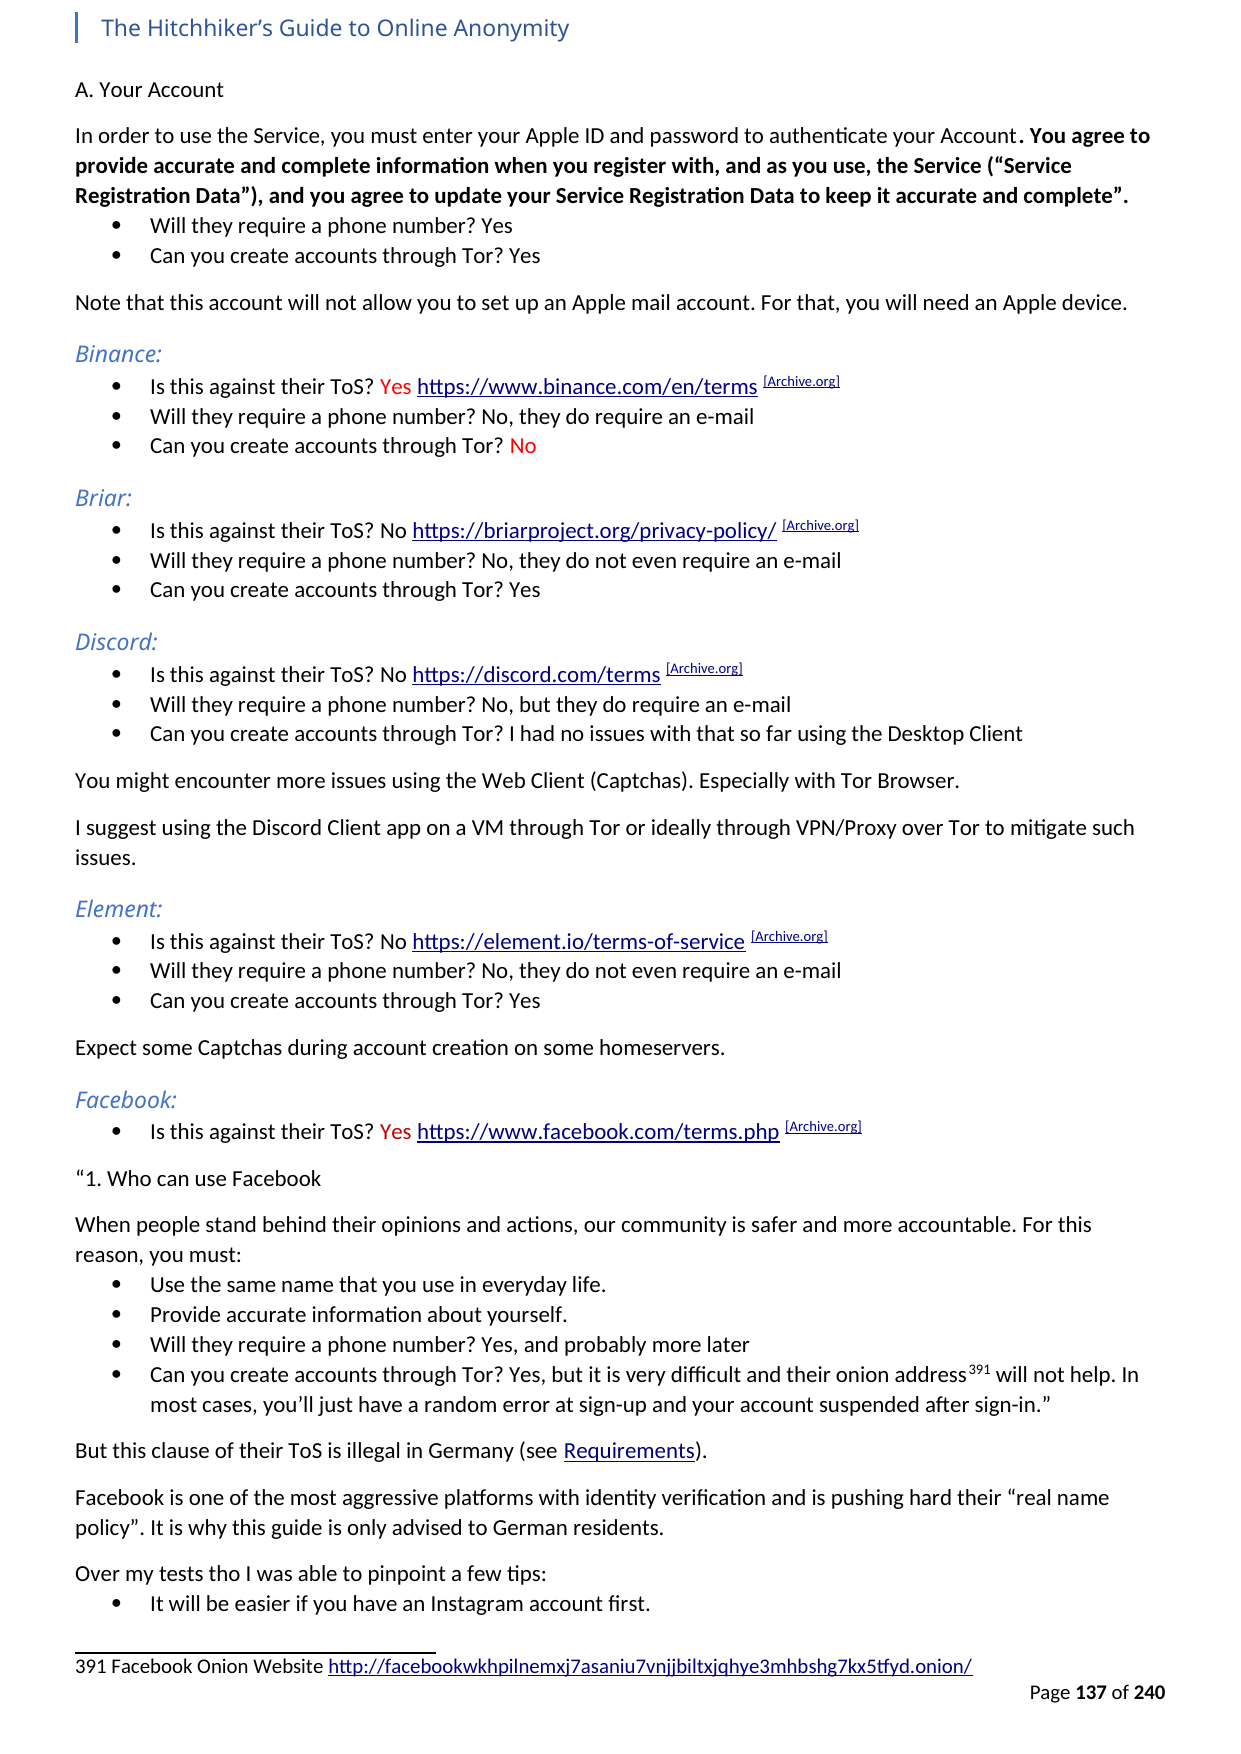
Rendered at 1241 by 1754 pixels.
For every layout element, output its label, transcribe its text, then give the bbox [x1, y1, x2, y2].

list It will be easier if you have an Instagram account first. [112, 1589, 1165, 1617]
list Use the same name that you use in everyday life. [112, 1270, 1165, 1298]
list Is this against their ToS? Yes https://www.facebook.com/terms.php [Archive.org] [112, 1117, 1165, 1145]
text But this clause of their ToS is illegal in Germany (see Requirements). [75, 1436, 1165, 1464]
subtitle Binance: [75, 338, 1165, 370]
list Will they require a phone number? Yes [112, 211, 1165, 239]
text Note that this account will not allow you to set up an Apple mail account. For that, you will need an Apple device. [75, 288, 1165, 316]
text Facebook is one of the most aggressive platforms with identity verification and is pushing hard their “real name policy”. It is why this guide is only advised to German residents. [75, 1483, 1165, 1541]
list Can you create accounts through Tor? I had no issues with that so far using the Desktop Client [112, 719, 1165, 748]
list Will they require a phone number? No, they do require an e-mail [112, 402, 1165, 430]
list Facebook Onion Website http://facebookwkhpilnemxj7asaniu7vnjjbiltxjqhye3mhbshg7kx5tfyd.onion/ [75, 1653, 1165, 1679]
text Over my tests tho I was able to pinpoint a few tips: [75, 1559, 1165, 1587]
list Provide accurate information about yourself. [112, 1300, 1165, 1328]
text A. Your Account [75, 75, 1165, 103]
list Can you create accounts through Tor? Yes [112, 987, 1165, 1014]
list Will they require a phone number? No, they do not even require an e-mail [112, 957, 1165, 985]
list Can you create accounts through Tor? Yes, but it is very difficult and their onion address will not help. In most cases, you’ll just have a random error at sign-up and your account suspended after sign-in.” [112, 1360, 1165, 1418]
list Is this against their ToS? No https://discord.com/terms [Archive.org] [112, 660, 1165, 688]
list Is this against their ToS? No https://briarproject.org/privacy-policy/ [Archive.org] [112, 516, 1165, 544]
list Can you create accounts through Tor? No [112, 432, 1165, 460]
text Expect some Captchas during account creation on some homeservers. [75, 1033, 1165, 1061]
list Is this against their ToS? Yes https://www.binance.com/en/terms [Archive.org] [112, 372, 1165, 400]
list Is this against their ToS? No https://element.io/terms-of-service [Archive.org] [112, 927, 1165, 955]
list Can you create accounts through Tor? Yes [112, 576, 1165, 604]
text You might encounter more issues using the Web Client (Captchas). Especially with Tor Browser. [75, 766, 1165, 794]
text In order to use the Service, you must enter your Apple ID and password to authenticate your Account. You agree to provide accurate and complete information when you register with, and as you use, the Service (“Service Registration Data”), and you agree to update your Service Registration Data to keep it accurate and complete”. [75, 122, 1165, 209]
text “1. Who can use Facebook [75, 1164, 1165, 1192]
list Will they require a phone number? No, but they do require an e-mail [112, 690, 1165, 718]
list Can you create accounts through Tor? Yes [112, 241, 1165, 269]
list Will they require a phone number? Yes, and probably more later [112, 1330, 1165, 1358]
subtitle Briar: [75, 482, 1165, 514]
list Will they require a phone number? No, they do not even require an e-mail [112, 546, 1165, 574]
subtitle Discord: [75, 626, 1165, 658]
text When people stand behind their opinions and actions, our community is safer and more accountable. For this reason, you must: [75, 1210, 1165, 1268]
subtitle Facebook: [75, 1084, 1165, 1115]
text I suggest using the Discord Client app on a VM through Tor or ideally through VPN/Proxy over Tor to mitigate such issues. [75, 813, 1165, 871]
subtitle Element: [75, 893, 1165, 924]
